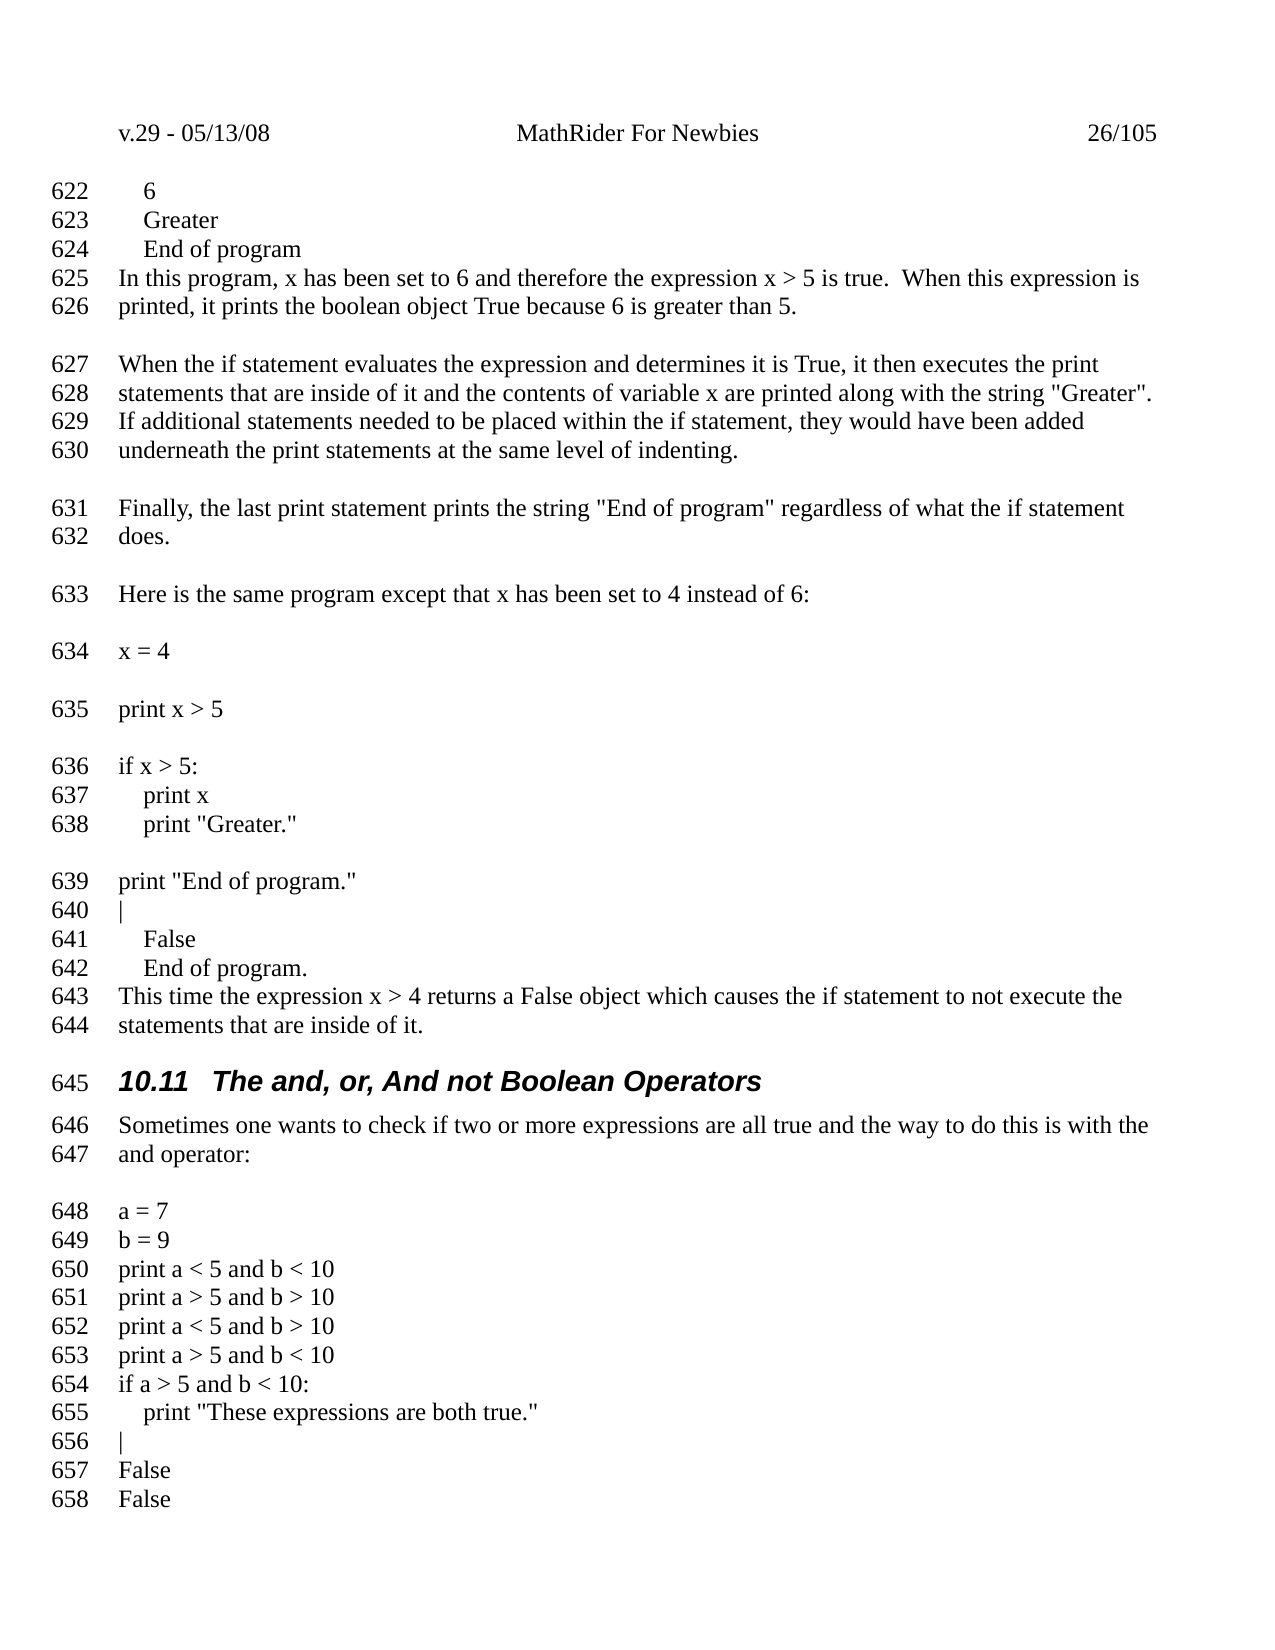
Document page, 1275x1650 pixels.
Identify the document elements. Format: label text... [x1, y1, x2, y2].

text a = 7 [118, 1196, 1157, 1225]
text 6 [118, 176, 1157, 205]
text In this program, x has been set to 6 and therefore the expression x > 5 is true. When this expression is printed, it prints the boolean object True because 6 is greater than 5. [118, 263, 1157, 320]
text print "Greater." [118, 809, 1157, 838]
text | [118, 895, 1157, 924]
text print x [118, 780, 1157, 809]
text print "End of program." [118, 866, 1157, 895]
text End of program. [118, 953, 1157, 981]
subtitle The and, or, And not Boolean Operators [118, 1064, 1157, 1097]
text Finally, the last print statement prints the string "End of program" regardless of what the if statement does. [118, 493, 1157, 550]
text Here is the same program except that x has been set to 4 instead of 6: [118, 579, 1157, 608]
text Sometimes one wants to check if two or more expressions are all true and the way to do this is with the and operator: [118, 1110, 1157, 1167]
text print a > 5 and b > 10 [118, 1282, 1157, 1311]
text False [118, 1455, 1157, 1484]
text When the if statement evaluates the expression and determines it is True, it then executes the print statements that are inside of it and the contents of variable x are printed along with the string "Greater". If additional statements needed to be placed within the if statement, they would have been added underneath the print statements at the same level of indenting. [118, 349, 1157, 464]
text | [118, 1426, 1157, 1455]
text This time the expression x > 4 returns a False object which causes the if statement to not execute the statements that are inside of it. [118, 981, 1157, 1039]
text if a > 5 and b < 10: [118, 1369, 1157, 1397]
text x = 4 [118, 636, 1157, 665]
text print "These expressions are both true." [118, 1397, 1157, 1426]
text if x > 5: [118, 751, 1157, 780]
text End of program [118, 234, 1157, 263]
text print x > 5 [118, 694, 1157, 723]
text print a < 5 and b > 10 [118, 1311, 1157, 1340]
text print a < 5 and b < 10 [118, 1254, 1157, 1282]
text False [118, 924, 1157, 953]
text False [118, 1484, 1157, 1512]
text print a > 5 and b < 10 [118, 1340, 1157, 1369]
text Greater [118, 205, 1157, 234]
text b = 9 [118, 1225, 1157, 1254]
